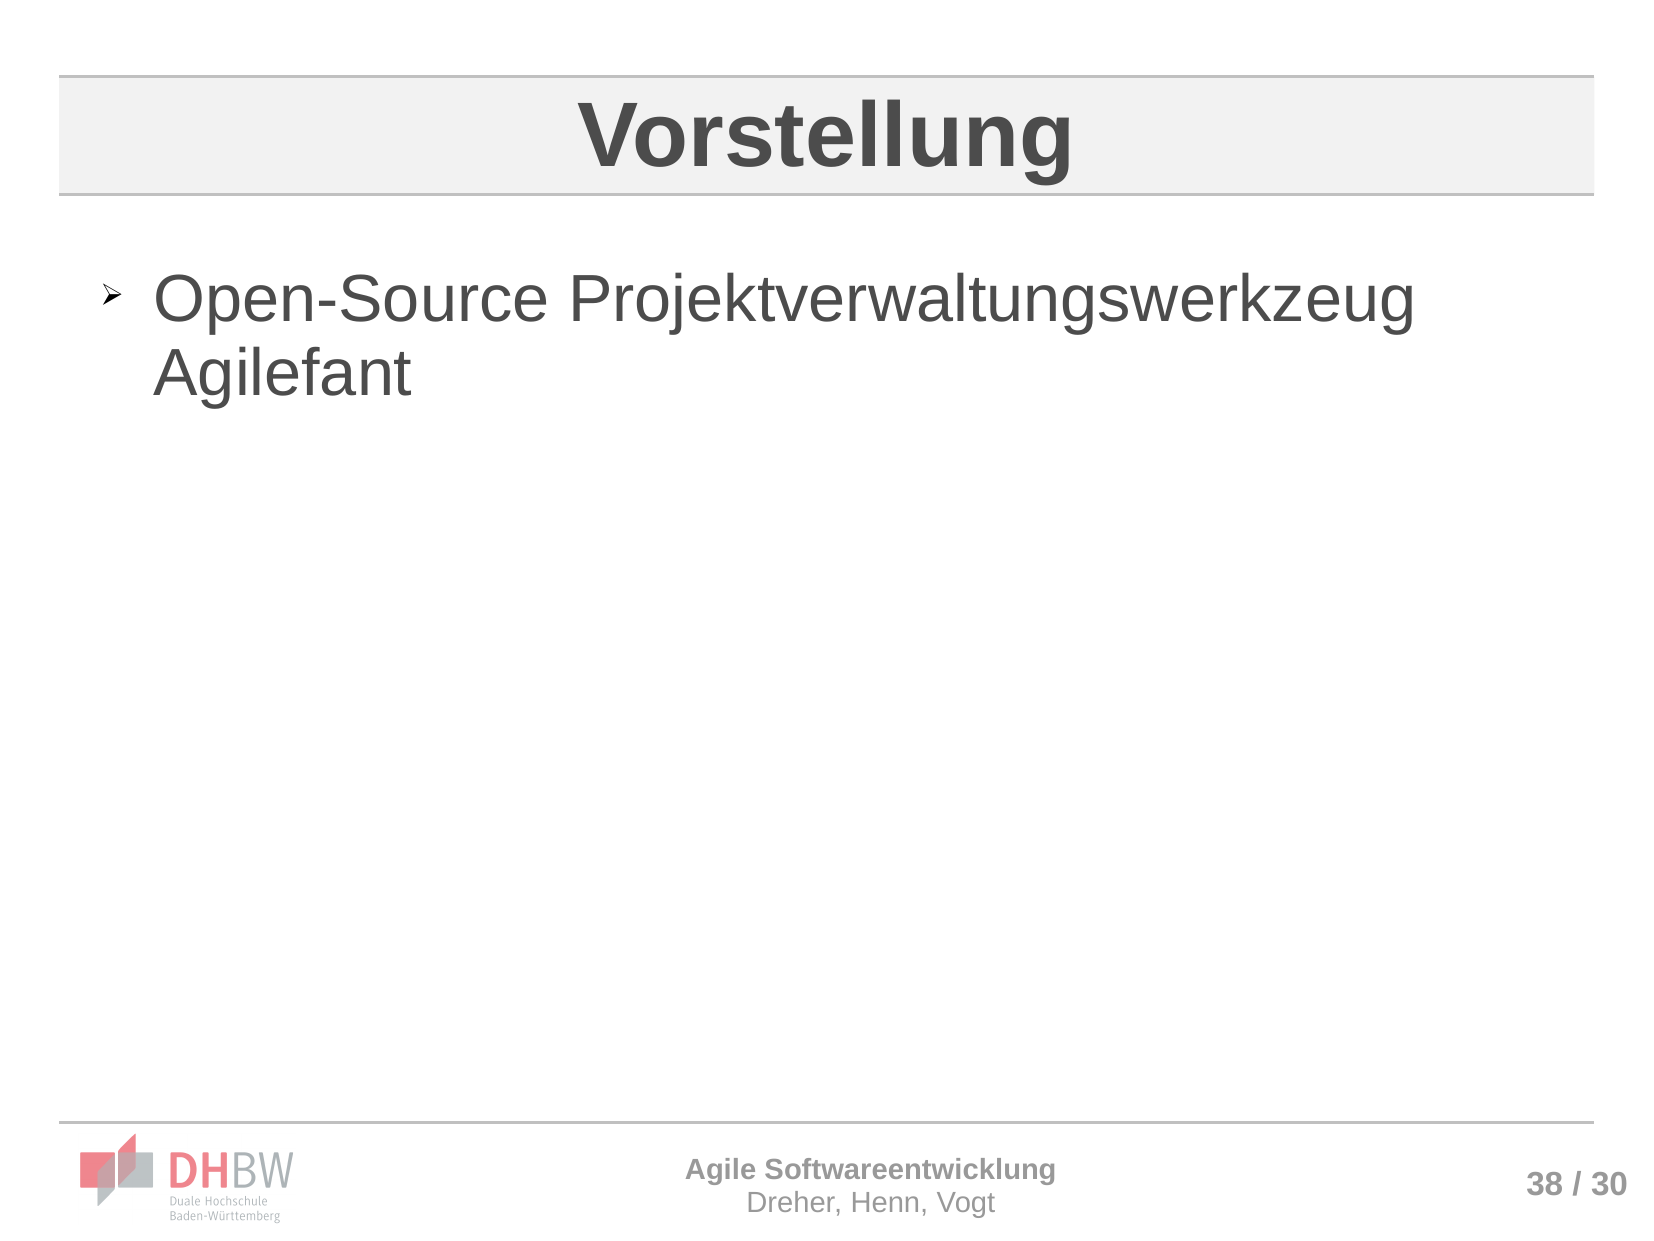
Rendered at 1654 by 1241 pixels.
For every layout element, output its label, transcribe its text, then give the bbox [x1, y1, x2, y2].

title Vorstellung [82, 31, 1571, 239]
picture [78, 1133, 296, 1225]
list Open-Source Projektverwaltungswerkzeug Agilefant [82, 260, 1571, 1080]
